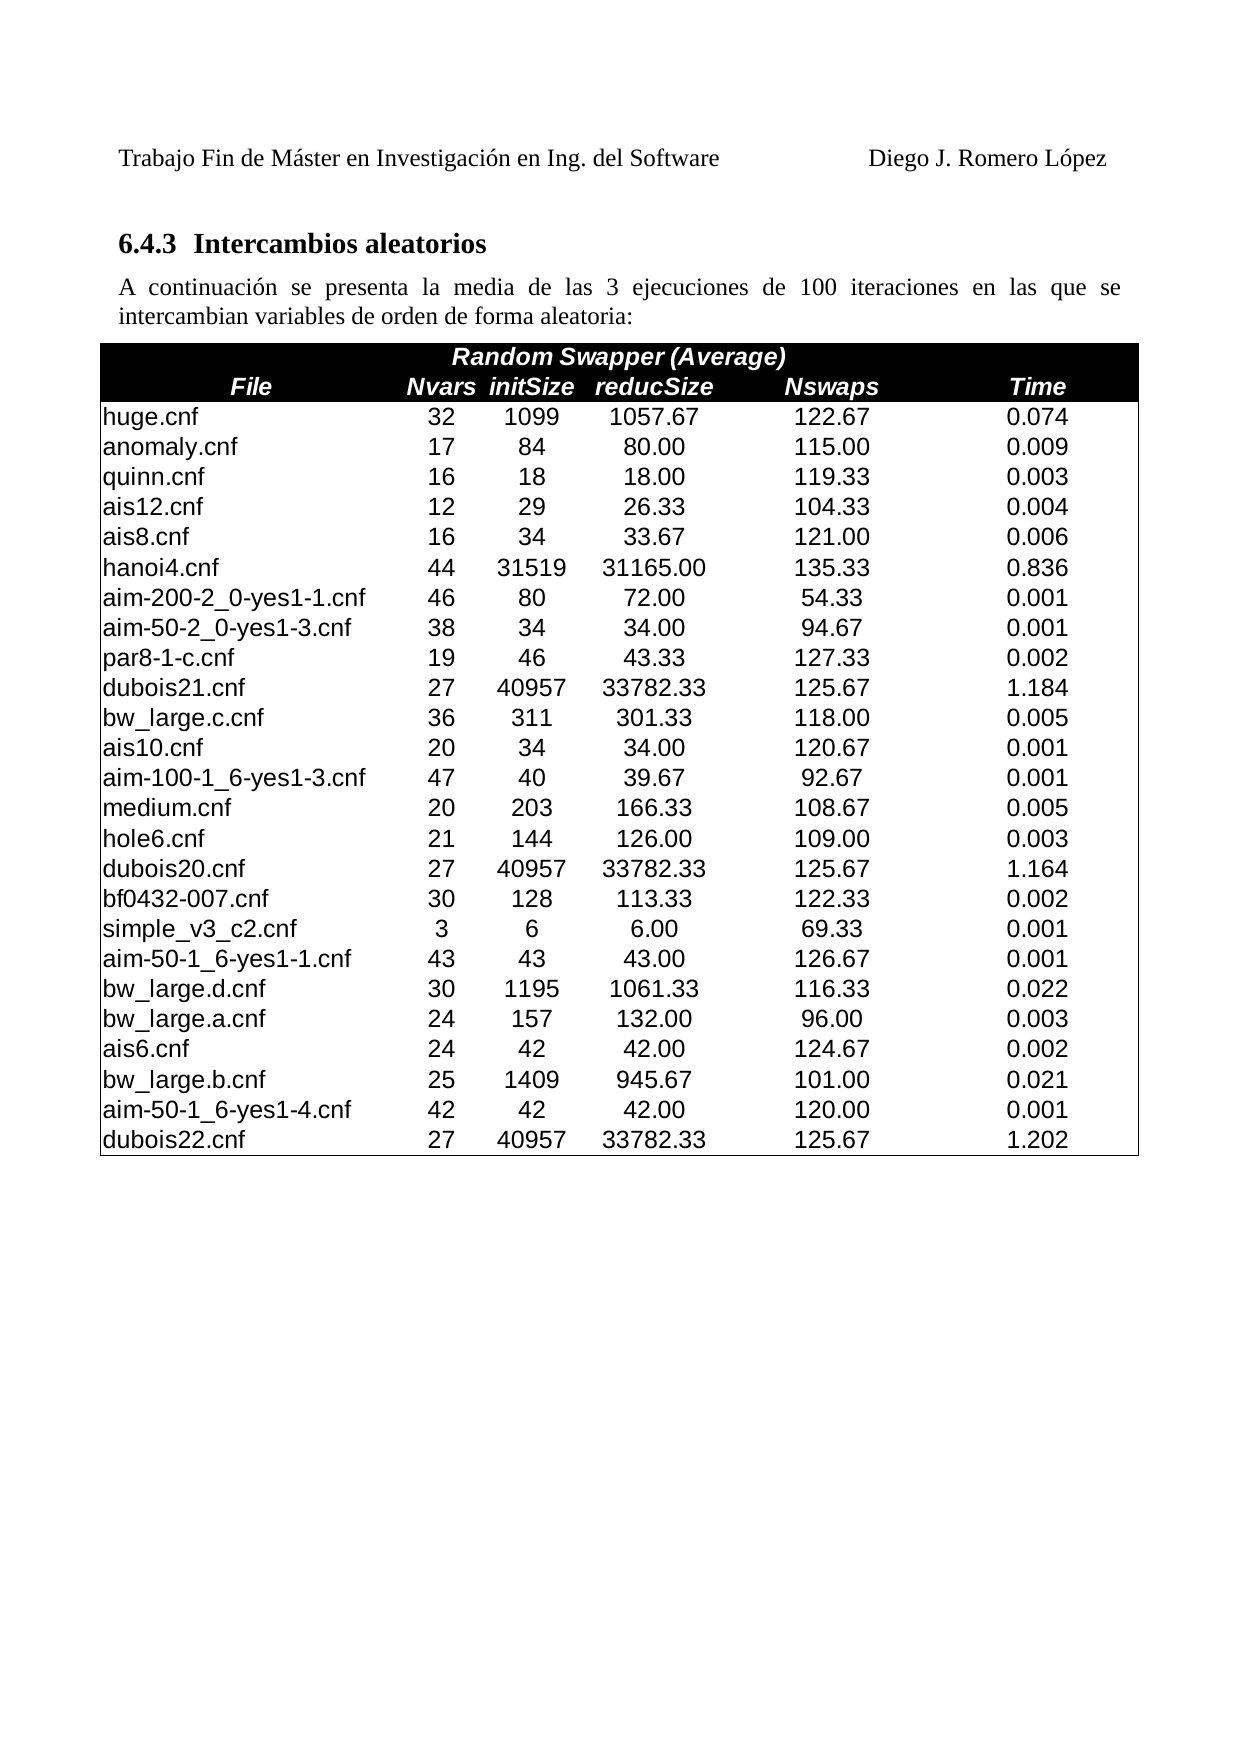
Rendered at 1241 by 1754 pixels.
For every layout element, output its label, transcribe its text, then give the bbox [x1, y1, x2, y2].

subtitle Intercambios aleatorios [118, 226, 1122, 260]
text A continuación se presenta la media de las 3 ejecuciones de 100 iteraciones en las que se intercambian variables de orden de forma aleatoria: [118, 272, 1122, 330]
